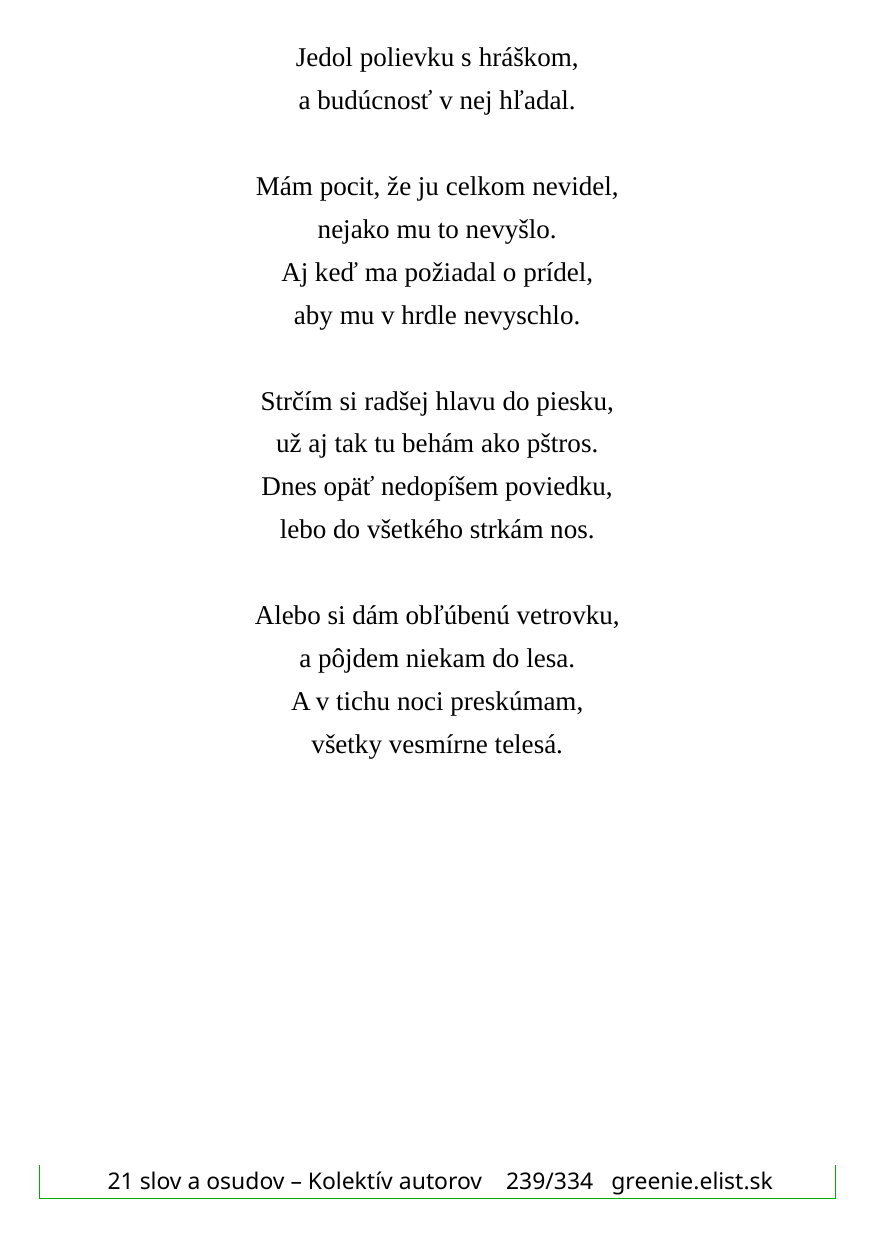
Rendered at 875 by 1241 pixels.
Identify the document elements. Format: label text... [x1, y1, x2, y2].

text Dnes opäť nedopíšem poviedku, [41, 471, 833, 502]
text Mám pocit, že ju celkom nevidel, [41, 170, 833, 201]
text nejako mu to nevyšlo. [41, 213, 833, 244]
text A v tichu noci preskúmam, [41, 685, 833, 716]
text už aj tak tu behám ako pštros. [41, 428, 833, 459]
text lebo do všetkého strkám nos. [41, 513, 833, 544]
text Strčím si radšej hlavu do piesku, [41, 385, 833, 416]
text všetky vesmírne telesá. [41, 728, 833, 759]
text a budúcnosť v nej hľadal. [41, 84, 833, 115]
text a pôjdem niekam do lesa. [41, 642, 833, 673]
text Aj keď ma požiadal o prídel, [41, 256, 833, 287]
text Jedol polievku s hráškom, [41, 41, 833, 72]
text Alebo si dám obľúbenú vetrovku, [41, 599, 833, 630]
text aby mu v hrdle nevyschlo. [41, 299, 833, 330]
